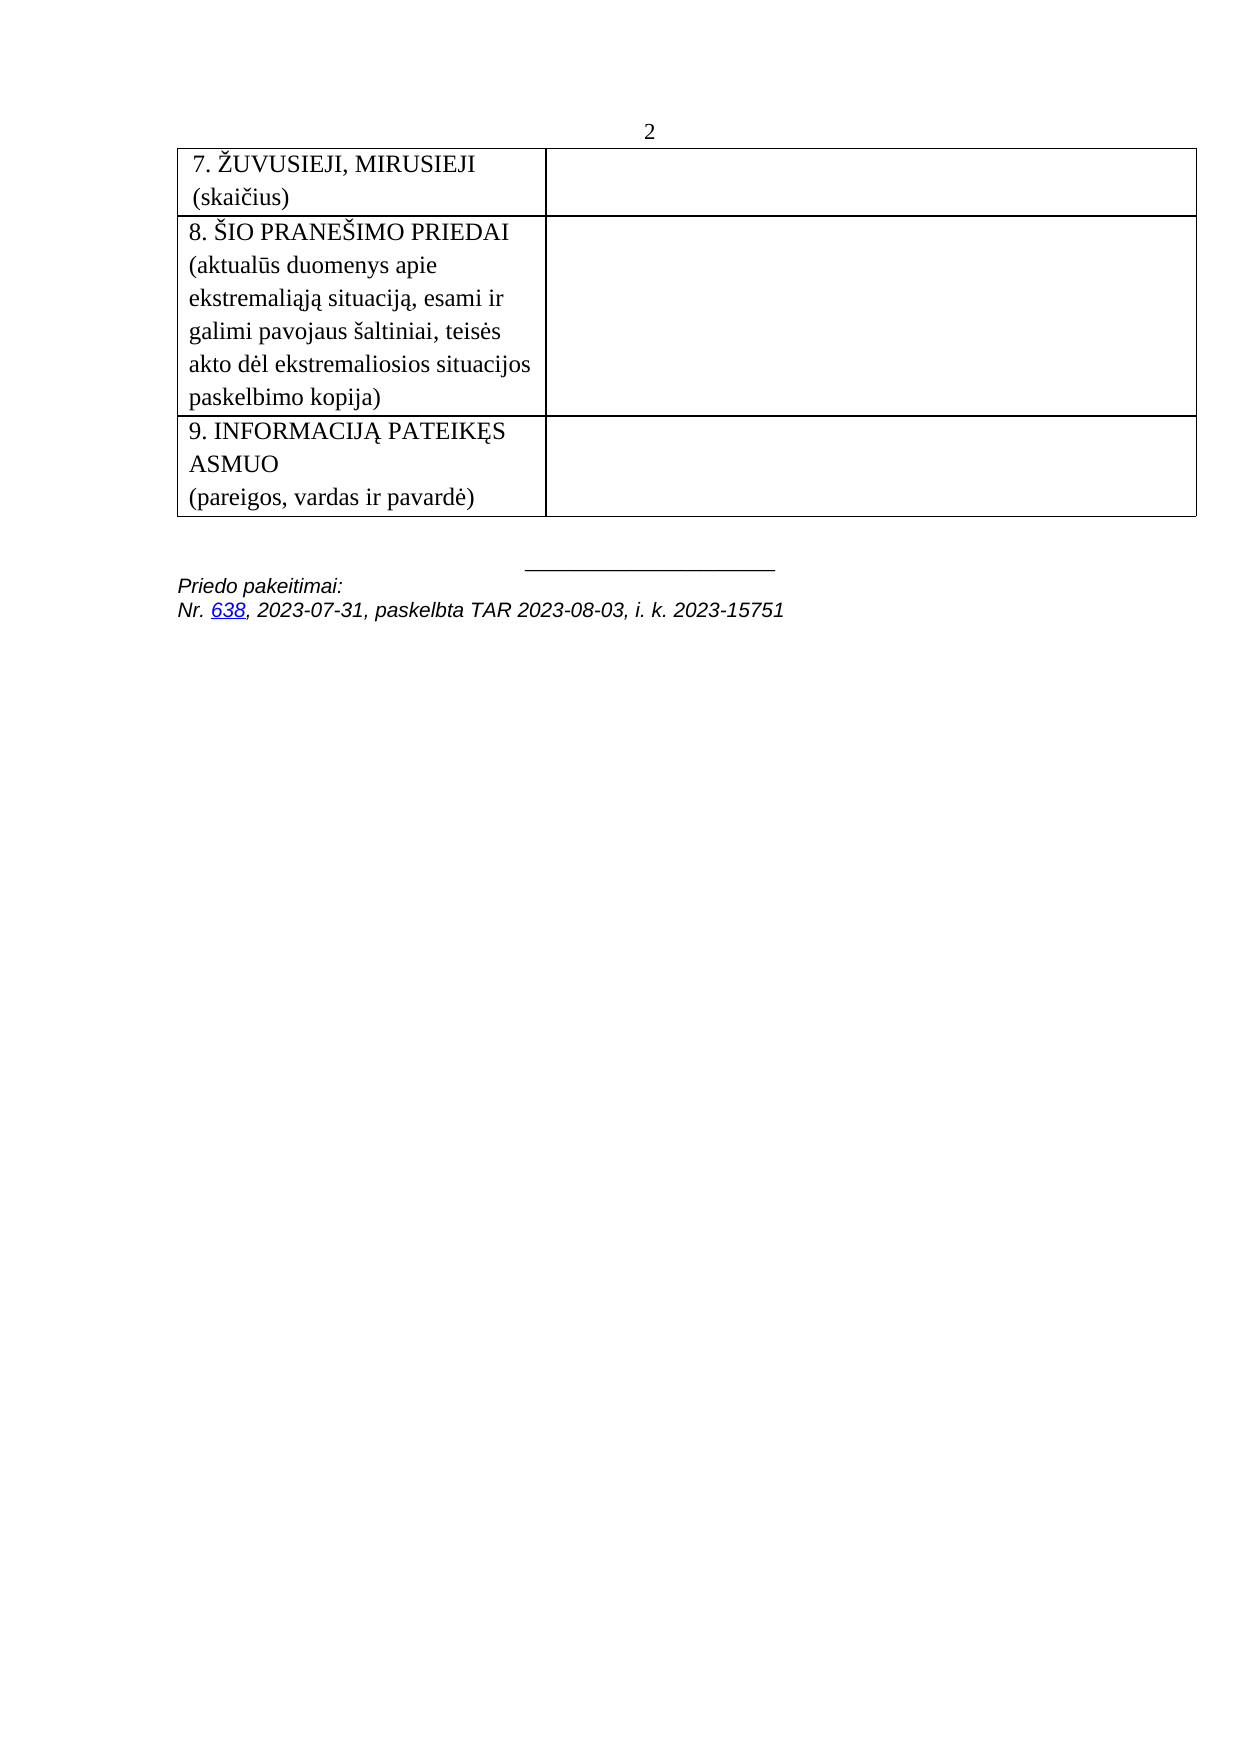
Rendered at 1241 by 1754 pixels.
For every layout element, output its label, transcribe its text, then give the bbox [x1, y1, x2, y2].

table_cell [547, 217, 1196, 415]
table_cell [547, 149, 1196, 215]
text Nr. 638, 2023-07-31, paskelbta TAR 2023-08-03, i. k. 2023-15751 [177, 597, 1122, 621]
text ____________________ [177, 545, 1122, 573]
table_cell 7. ŽUVUSIEJI, MIRUSIEJI (skaičius) [178, 149, 545, 215]
text Priedo pakeitimai: [177, 573, 1122, 597]
table_cell 9. INFORMACIJĄ PATEIKĘS ASMUO (pareigos, vardas ir pavardė) [178, 417, 545, 516]
table_cell [547, 417, 1196, 516]
table_cell 8. ŠIO PRANEŠIMO PRIEDAI (aktualūs duomenys apie ekstremaliąją situaciją, esami ir galimi pavojaus šaltiniai, teisės akto dėl ekstremaliosios situacijos paskelbimo kopija) [178, 217, 545, 415]
